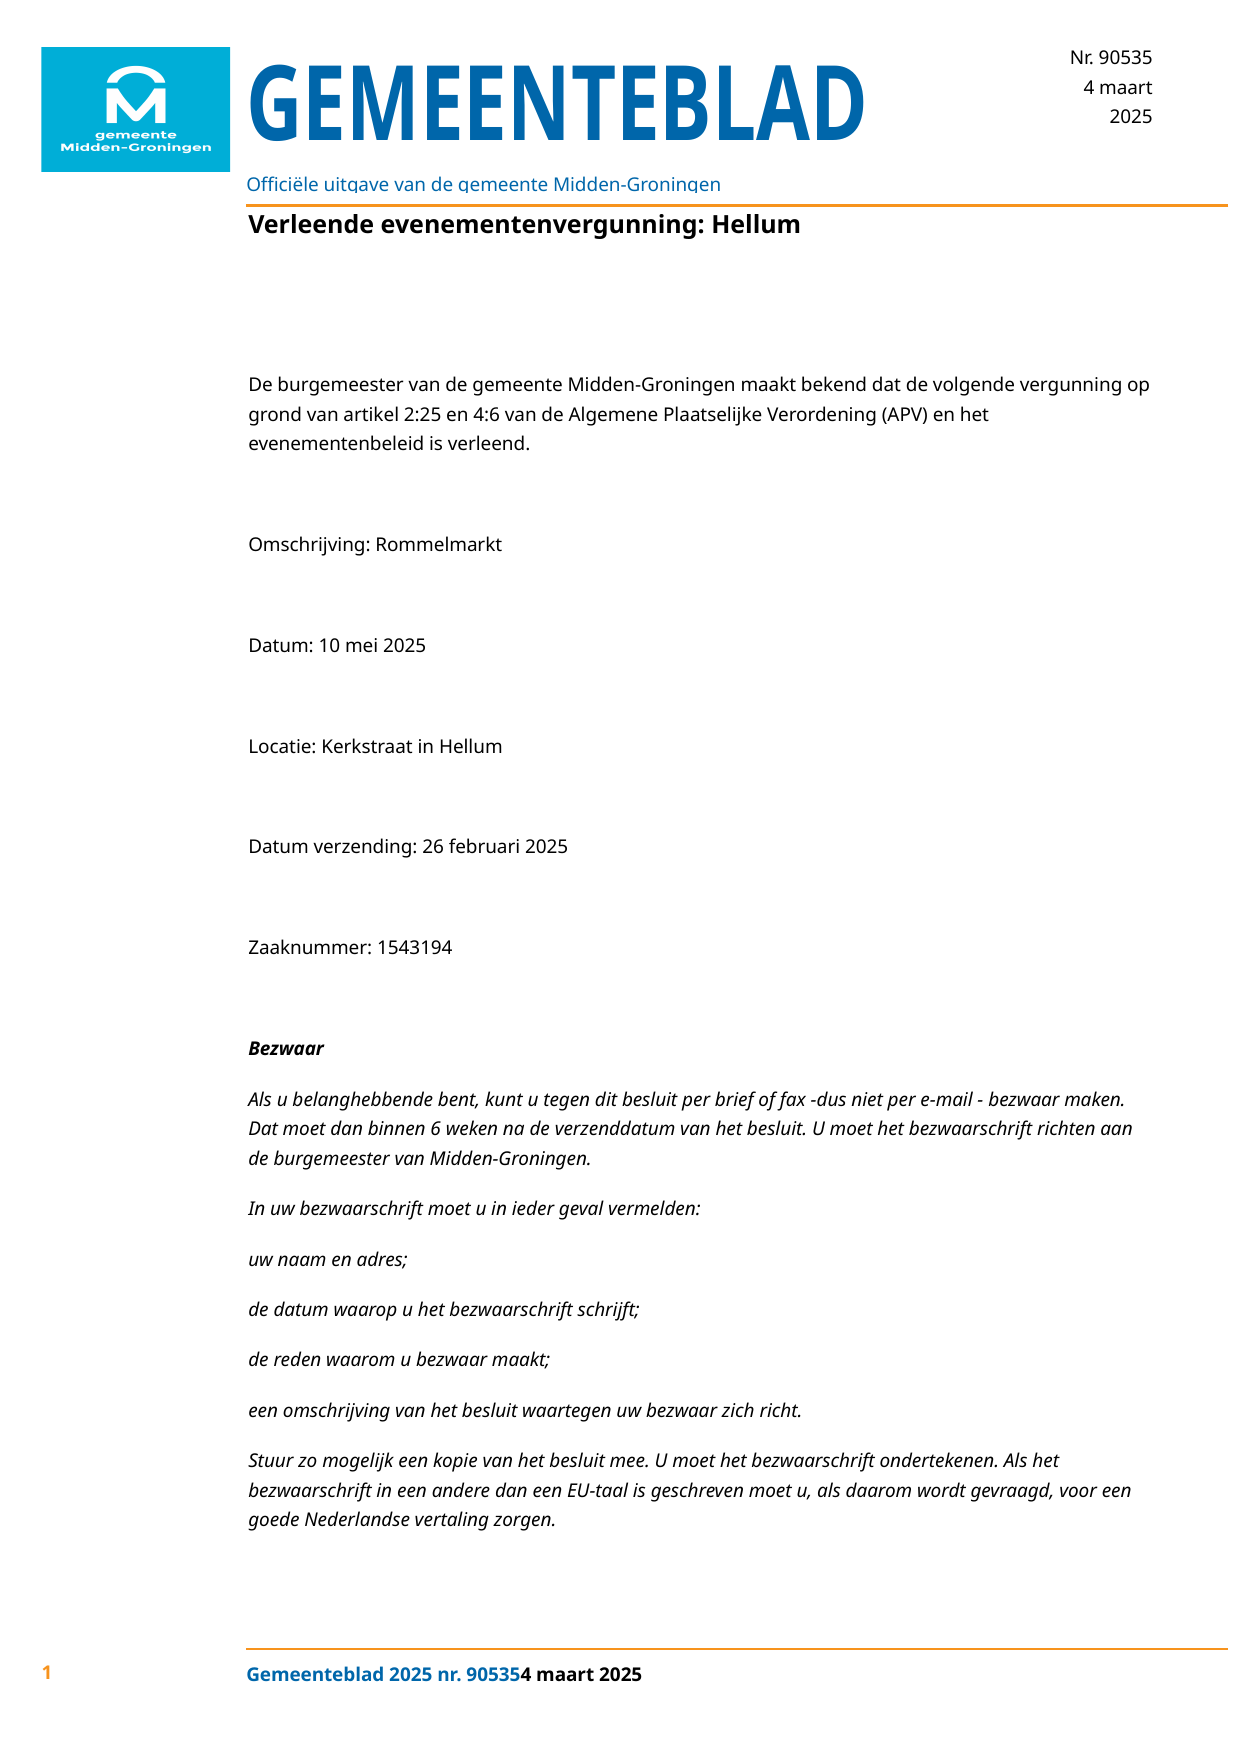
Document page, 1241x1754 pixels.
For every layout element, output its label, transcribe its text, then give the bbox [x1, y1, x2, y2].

text Locatie: Kerkstraat in Hellum [248, 733, 1152, 758]
picture [107, 89, 165, 122]
text de datum waarop u het bezwaarschrift schrijft; [248, 1296, 1152, 1322]
text Bezwaar [248, 1035, 1152, 1061]
text Datum: 10 mei 2025 [248, 632, 1152, 658]
text de reden waarom u bezwaar maakt; [248, 1347, 1152, 1372]
picture [184, 146, 190, 153]
text Stuur zo mogelijk een kopie van het besluit mee. U moet het bezwaarschrift ondertekenen. Als het bezwaarschrift in een andere dan een EU-taal is geschreven moet u, als daarom wordt gevraagd, voor een goede Nederlandse vertaling zorgen. [248, 1447, 1152, 1532]
text Als u belanghebbende bent, kunt u tegen dit besluit per brief of fax -dus niet per e-mail - bezwaar maken. Dat moet dan binnen 6 weken na de verzenddatum van het besluit. U moet het bezwaarschrift richten aan de burgemeester van Midden-Groningen. [248, 1086, 1152, 1171]
text uw naam en adres; [248, 1246, 1152, 1271]
text Datum verzending: 26 februari 2025 [248, 834, 1152, 859]
picture [108, 66, 164, 82]
text Zaaknummer: 1543194 [248, 934, 1152, 960]
text Verleende evenementenvergunning: Hellum [248, 207, 1152, 241]
text Omschrijving: Rommelmarkt [248, 531, 1152, 557]
text De burgemeester van de gemeente Midden-Groningen maakt bekend dat de volgende vergunning op grond van artikel 2:25 en 4:6 van de Algemene Plaatselijke Verordening (APV) en het evenementenbeleid is verleend. [248, 371, 1152, 456]
text een omschrijving van het besluit waartegen uw bezwaar zich richt. [248, 1397, 1152, 1423]
text In uw bezwaarschrift moet u in ieder geval vermelden: [248, 1195, 1152, 1221]
